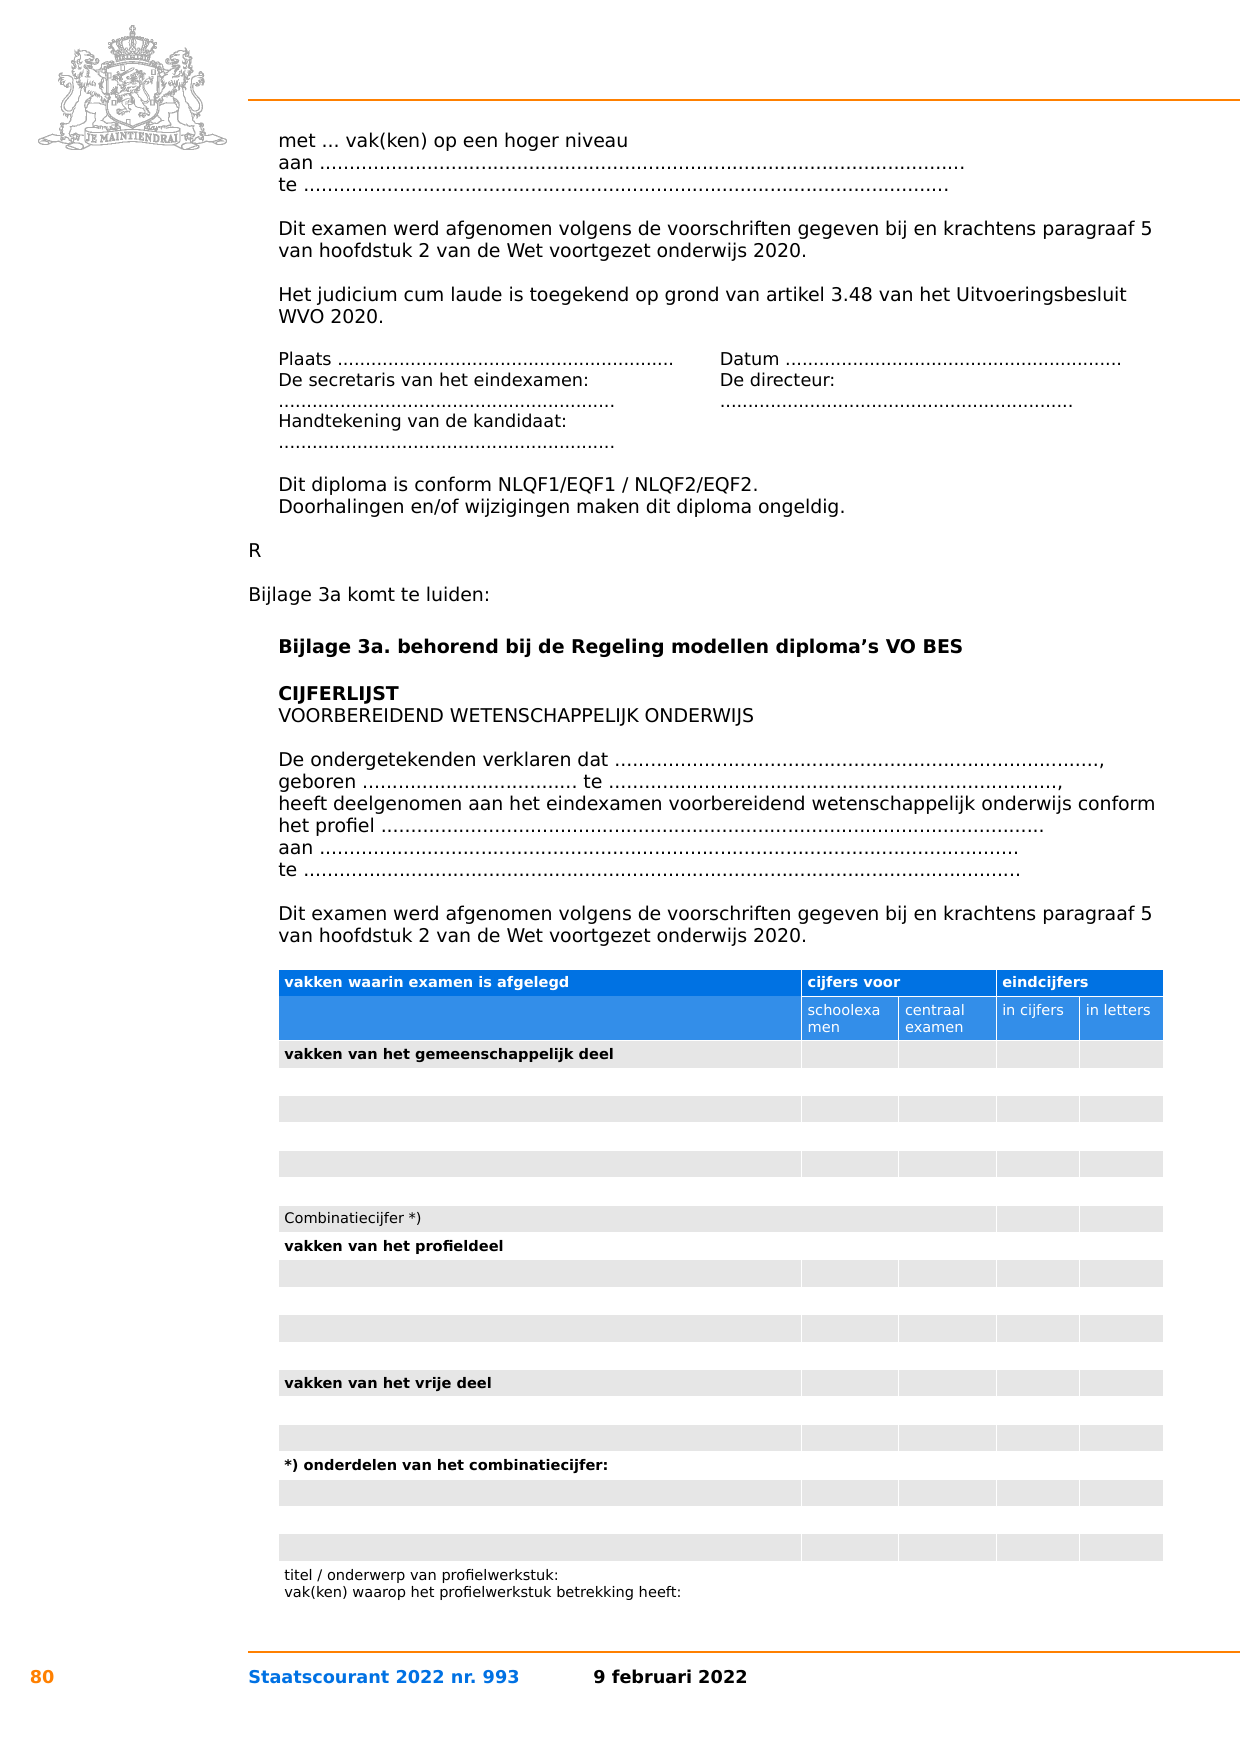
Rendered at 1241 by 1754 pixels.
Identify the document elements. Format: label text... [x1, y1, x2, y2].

table_cell [802, 1398, 898, 1424]
table_cell [1080, 1534, 1163, 1561]
table_cell [997, 1288, 1079, 1314]
table_cell [997, 1124, 1079, 1150]
table_cell [997, 1096, 1079, 1122]
table_cell [1080, 1260, 1163, 1287]
table_cell [802, 1069, 898, 1095]
table_cell [997, 1069, 1079, 1095]
table_cell [997, 1425, 1079, 1451]
text te ............................................................................................................ [278, 174, 1163, 196]
table_cell [997, 1452, 1079, 1478]
table_cell [899, 1452, 996, 1478]
table_cell [899, 1151, 996, 1177]
text Dit examen werd afgenomen volgens de voorschriften gegeven bij en krachtens paragraaf 5 van hoofdstuk 2 van de Wet voortgezet onderwijs 2020. [278, 903, 1163, 947]
table_cell [802, 1041, 898, 1068]
table_cell [279, 1343, 801, 1369]
table_cell [899, 1096, 996, 1122]
text aan ..................................................................................................................... [278, 837, 1163, 859]
table_cell [899, 1041, 996, 1068]
table_cell [802, 1124, 898, 1150]
text R [248, 540, 1163, 562]
table_cell centraal examen [899, 997, 996, 1040]
table_cell [802, 1178, 898, 1204]
table_cell [997, 1534, 1079, 1561]
table_cell [1080, 1124, 1163, 1150]
table_cell [802, 1315, 898, 1342]
text CIJFERLIJST [278, 683, 1163, 705]
table_cell [279, 1507, 801, 1533]
table_cell [279, 1178, 801, 1204]
table_cell [899, 1343, 996, 1369]
table_cell [899, 1398, 996, 1424]
table_cell [279, 1096, 801, 1122]
table_cell [1080, 1069, 1163, 1095]
table_cell Combinatiecijfer *) [279, 1206, 996, 1232]
table_cell in cijfers [997, 997, 1079, 1040]
table_cell [1080, 1425, 1163, 1451]
text aan ............................................................................................................ [278, 152, 1163, 174]
text Het judicium cum laude is toegekend op grond van artikel 3.48 van het Uitvoeringsbesluit WVO 2020. [278, 283, 1163, 327]
table_cell [899, 1315, 996, 1342]
table_cell [279, 1260, 801, 1287]
table_cell [899, 1233, 996, 1259]
table_cell [997, 1206, 1079, 1232]
table_cell *) onderdelen van het combinatiecijfer: [279, 1452, 801, 1478]
text Dit diploma is conform NLQF1/EQF1 / NLQF2/EQF2. [278, 474, 1163, 496]
table_cell [802, 1562, 898, 1605]
table_cell [1080, 1206, 1163, 1232]
table_cell [1080, 1288, 1163, 1314]
table_cell [1080, 1233, 1163, 1259]
table_cell [1080, 1370, 1163, 1396]
table_cell [802, 1480, 898, 1506]
picture [38, 25, 227, 150]
text Bijlage 3a komt te luiden: [248, 584, 1163, 606]
table_cell [802, 1260, 898, 1287]
table_cell [1080, 1151, 1163, 1177]
table_cell [279, 1398, 801, 1424]
text Dit examen werd afgenomen volgens de voorschriften gegeven bij en krachtens paragraaf 5 van hoofdstuk 2 van de Wet voortgezet onderwijs 2020. [278, 218, 1163, 262]
table_cell [1080, 1480, 1163, 1506]
table_cell [997, 1233, 1079, 1259]
table_cell [802, 1233, 898, 1259]
table_cell De directeur: ............................................................... [714, 370, 1163, 411]
table_cell [279, 1288, 801, 1314]
table_cell [279, 1534, 801, 1561]
table_cell [997, 1315, 1079, 1342]
table_cell [802, 1096, 898, 1122]
table_cell vakken van het profieldeel [279, 1233, 801, 1259]
table_cell [899, 1534, 996, 1561]
text heeft deelgenomen aan het eindexamen voorbereidend wetenschappelijk onderwijs conform [278, 793, 1163, 815]
table_cell [899, 1288, 996, 1314]
table_cell [279, 1480, 801, 1506]
table_cell [997, 1370, 1079, 1396]
table_cell [899, 1124, 996, 1150]
table_cell [899, 1480, 996, 1506]
table_cell vakken van het vrije deel [279, 1370, 801, 1396]
text geboren .................................... te ..........................................................................., [278, 771, 1163, 793]
table_cell schoolexamen [802, 997, 898, 1040]
text Doorhalingen en/of wijzigingen maken dit diploma ongeldig. [278, 496, 1163, 518]
table_cell [279, 1315, 801, 1342]
table_cell [1080, 1452, 1163, 1478]
text te ........................................................................................................................ [278, 859, 1163, 881]
table_cell [1080, 1398, 1163, 1424]
table_cell [997, 1178, 1079, 1204]
table_cell [802, 1343, 898, 1369]
table_header eindcijfers [997, 970, 1163, 996]
table_cell [1080, 1315, 1163, 1342]
text met ... vak(ken) op een hoger niveau [278, 130, 1163, 152]
table_header cijfers voor [802, 970, 996, 996]
table_cell [802, 1288, 898, 1314]
table_cell [899, 1562, 996, 1605]
table_cell [279, 1151, 801, 1177]
table_cell [997, 1480, 1079, 1506]
table_cell [1080, 1041, 1163, 1068]
table_header Datum ............................................................ [714, 349, 1163, 370]
table_cell [802, 1507, 898, 1533]
table_cell [714, 411, 1163, 452]
table_cell [1080, 1562, 1163, 1605]
table_cell [802, 1370, 898, 1396]
table_cell [802, 1534, 898, 1561]
text VOORBEREIDEND WETENSCHAPPELIJK ONDERWIJS [278, 705, 1163, 727]
table_cell [899, 1370, 996, 1396]
text het profiel ............................................................................................................... [278, 815, 1163, 837]
table_cell [899, 1069, 996, 1095]
table_cell [899, 1178, 996, 1204]
table_cell [1080, 1507, 1163, 1533]
table_cell De secretaris van het eindexamen: ............................................................ [278, 370, 713, 411]
table_cell [802, 1452, 898, 1478]
table_cell [997, 1398, 1079, 1424]
table_cell [997, 1041, 1079, 1068]
table_cell [997, 1343, 1079, 1369]
table_cell [997, 1260, 1079, 1287]
table_cell in letters [1080, 997, 1163, 1040]
table_cell vakken van het gemeenschappelijk deel [279, 1041, 801, 1068]
table_cell [899, 1425, 996, 1451]
subtitle Bijlage 3a. behorend bij de Regeling modellen diploma’s VO BES [278, 636, 1163, 658]
table_cell [279, 1124, 801, 1150]
table_cell [997, 1151, 1079, 1177]
table_cell Handtekening van de kandidaat: ............................................................ [278, 411, 713, 452]
table_cell [802, 1425, 898, 1451]
table_cell titel / onderwerp van profielwerkstuk: vak(ken) waarop het profielwerkstuk betrekking heeft: [279, 1562, 801, 1605]
table_cell [899, 1507, 996, 1533]
table_cell [279, 1425, 801, 1451]
table_cell [1080, 1343, 1163, 1369]
table_cell [1080, 1096, 1163, 1122]
table_cell [997, 1507, 1079, 1533]
table_cell [997, 1562, 1079, 1605]
table_header vakken waarin examen is afgelegd [279, 970, 801, 996]
table_cell [1080, 1178, 1163, 1204]
text De ondergetekenden verklaren dat ................................................................................., [278, 749, 1163, 771]
table_cell [279, 1069, 801, 1095]
table_header Plaats ............................................................ [278, 349, 713, 370]
table_cell [899, 1260, 996, 1287]
table_cell [802, 1151, 898, 1177]
